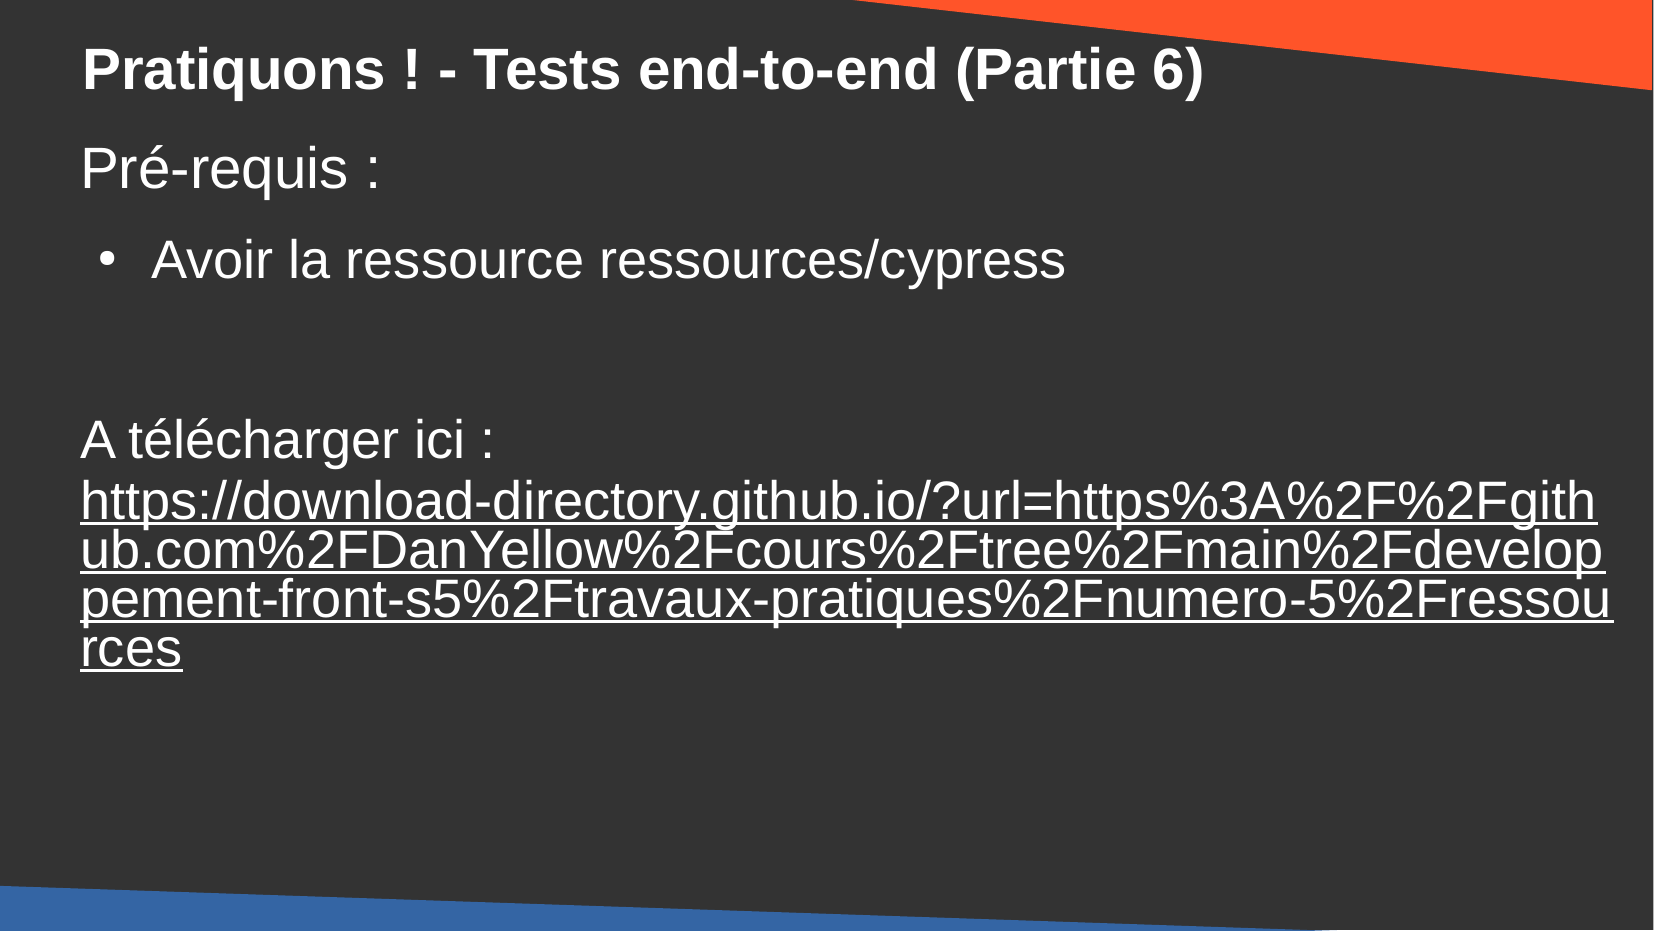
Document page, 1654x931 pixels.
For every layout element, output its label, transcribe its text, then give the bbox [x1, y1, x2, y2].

title Pratiquons ! - Tests end-to-end (Partie 6) [82, 37, 1571, 114]
text_box [0, 885, 1337, 931]
text_box [852, 0, 1652, 91]
list Pré-requis : Avoir la ressource ressources/cypress A télécharger ici : https://download-directory.github.io/?url=https%3A%2F%2Fgithub.com%2FDanYellow%2Fcours%2Ftree%2Fmain%2Fdeveloppement-front-s5%2Ftravaux-pratiques%2Fnumero-5%2Fressources [80, 135, 1620, 721]
